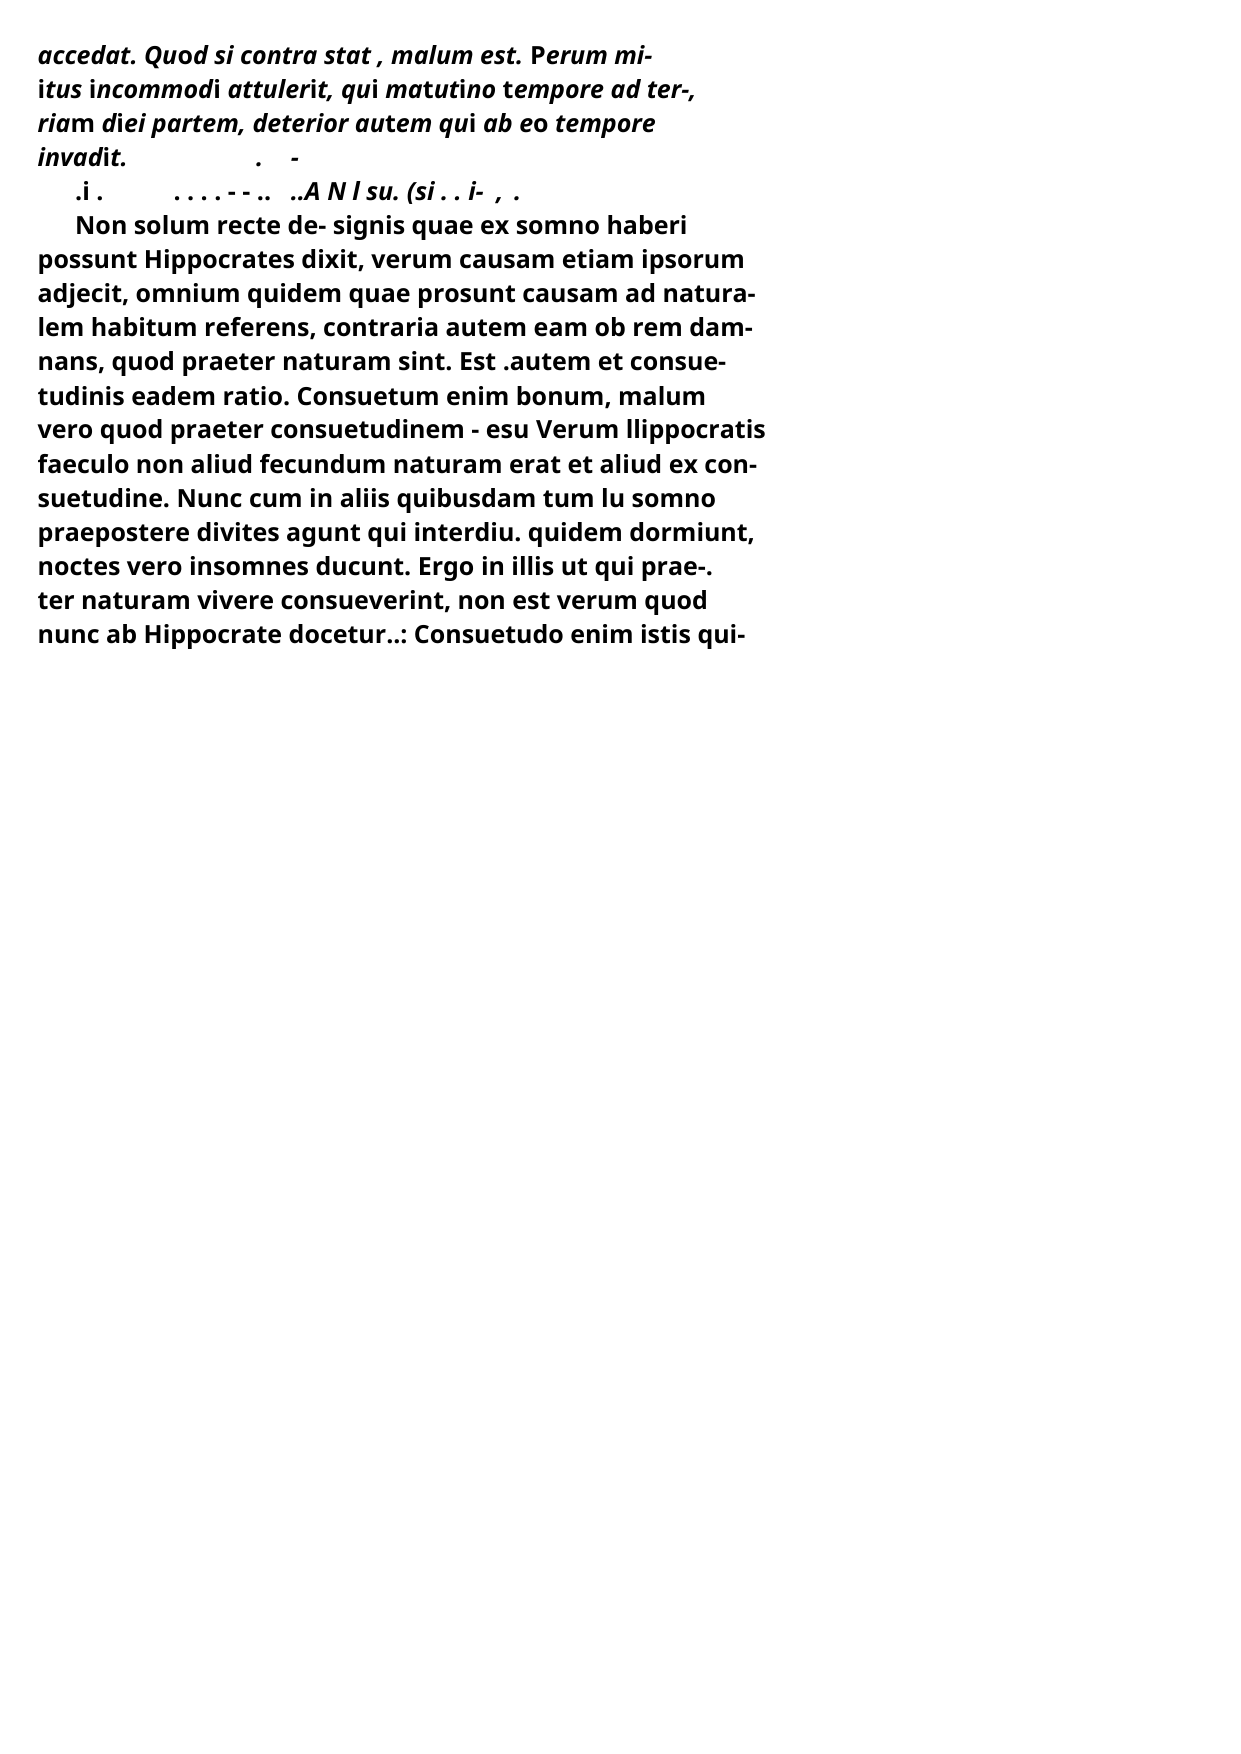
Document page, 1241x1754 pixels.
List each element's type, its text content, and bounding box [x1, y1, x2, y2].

text accedat. Quod si contra stat , malum est. Perum mi- itus incommodi attulerit, qui matutino tempore ad ter-, riam diei partem, deterior autem qui ab eo tempore invadit. . - [37, 37, 1203, 174]
text Non solum recte de- signis quae ex somno haberi possunt Hippocrates dixit, verum causam etiam ipsorum adjecit, omnium quidem quae prosunt causam ad natura- lem habitum referens, contraria autem eam ob rem dam- nans, quod praeter naturam sint. Est .autem et consue- tudinis eadem ratio. Consuetum enim bonum, malum vero quod praeter consuetudinem - esu Verum llippocratis faeculo non aliud fecundum naturam erat et aliud ex con- suetudine. Nunc cum in aliis quibusdam tum lu somno praepostere divites agunt qui interdiu. quidem dormiunt, noctes vero insomnes ducunt. Ergo in illis ut qui prae-. ter naturam vivere consueverint, non est verum quod nunc ab Hippocrate docetur..: Consuetudo enim istis qui- [37, 208, 1203, 651]
text .i . . . . . - - .. ..A N l su. (si . . i- , . [37, 174, 1203, 208]
